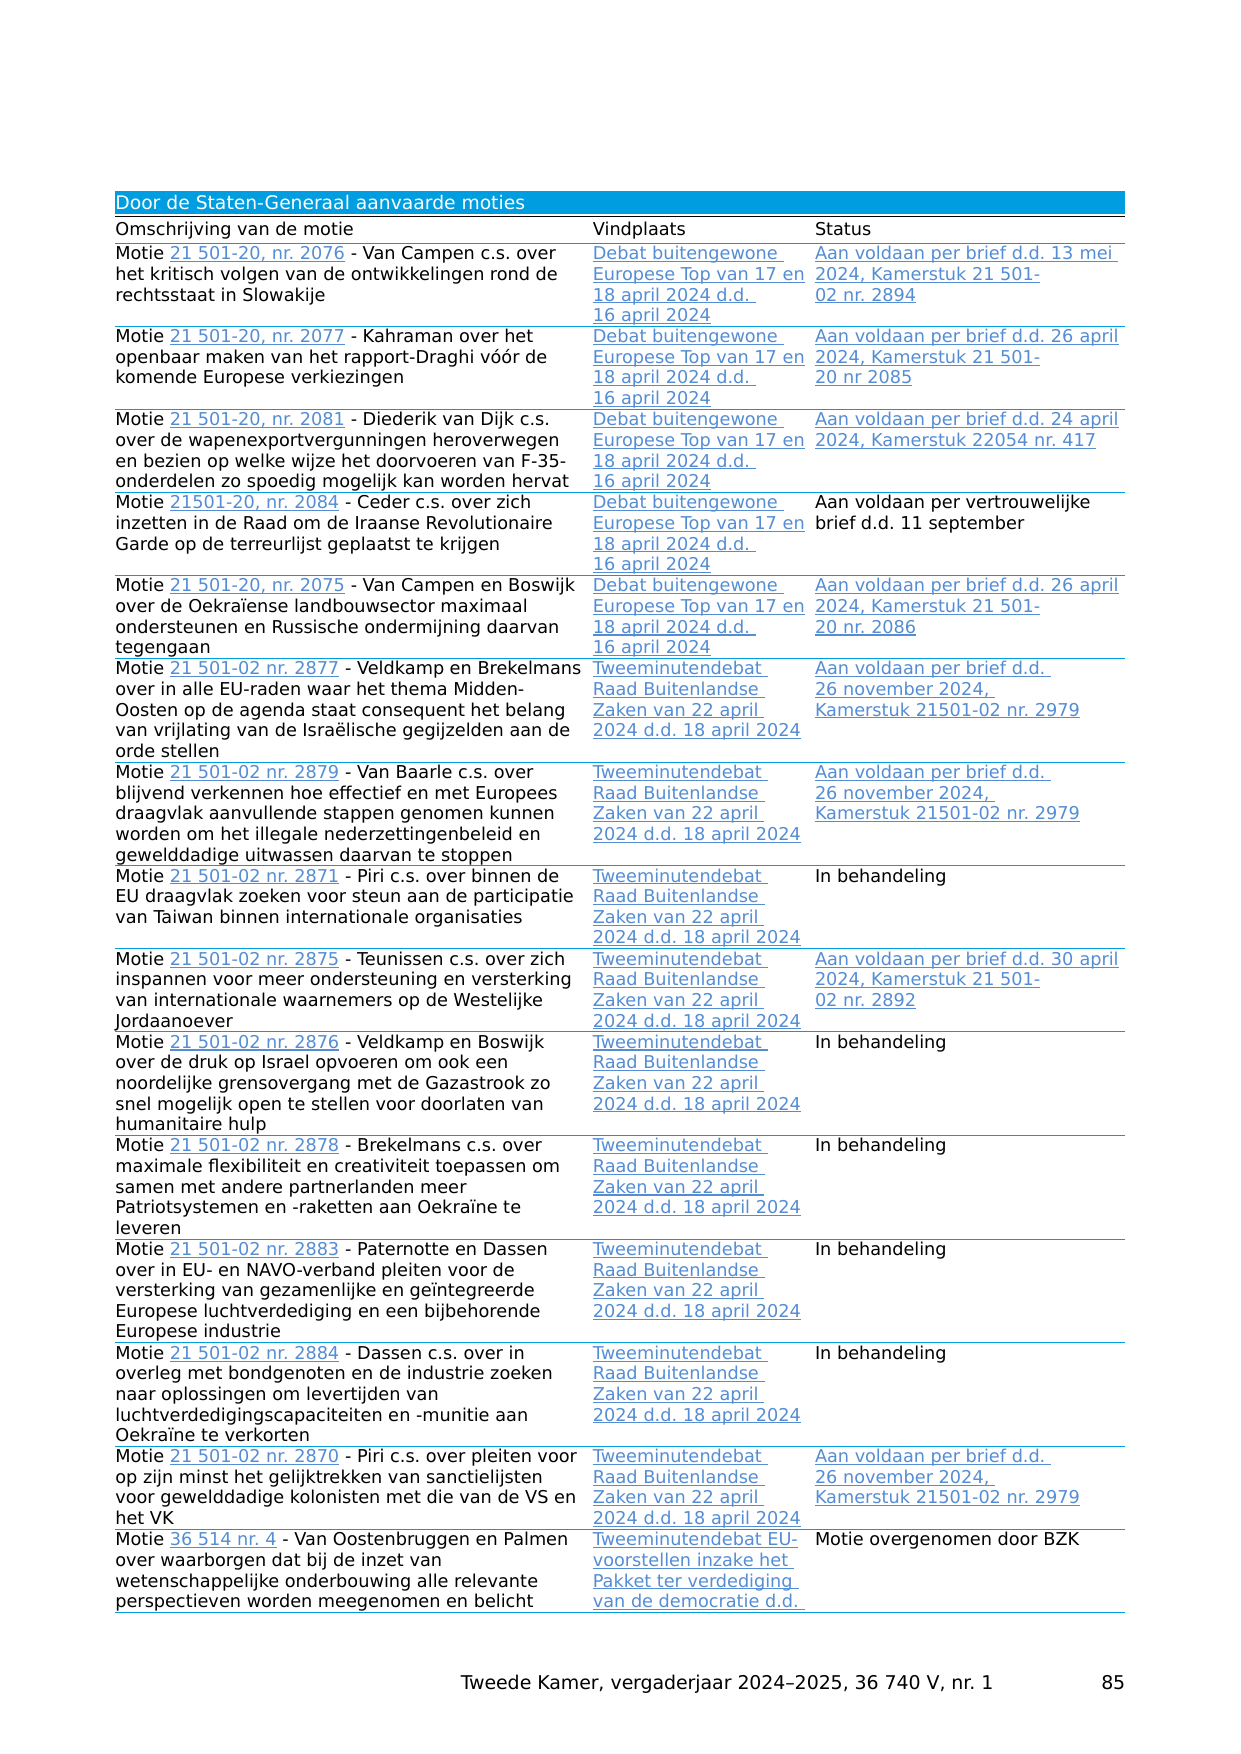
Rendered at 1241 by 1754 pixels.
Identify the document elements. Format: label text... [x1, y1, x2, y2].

table_cell Tweeminutendebat Raad Buitenlandse Zaken van 22 april 2024 d.d. 18 april 2024 [590, 659, 812, 761]
table_cell Motie 21 501-20, nr. 2081 - Diederik van Dijk c.s. over de wapenexportvergunningen heroverwegen en bezien op welke wijze het doorvoeren van F-35-onderdelen zo spoedig mogelijk kan worden hervat [115, 410, 590, 492]
table_cell Tweeminutendebat Raad Buitenlandse Zaken van 22 april 2024 d.d. 18 april 2024 [590, 1136, 812, 1238]
table_cell Tweeminutendebat Raad Buitenlandse Zaken van 22 april 2024 d.d. 18 april 2024 [590, 1032, 812, 1135]
table_cell Aan voldaan per brief d.d. 26 november 2024, Kamerstuk 21501-02 nr. 2979 [812, 763, 1125, 865]
table_cell Debat buitengewone Europese Top van 17 en 18 april 2024 d.d. 16 april 2024 [590, 493, 812, 575]
table_cell Motie 21 501-02 nr. 2878 - Brekelmans c.s. over maximale flexibiliteit en creativiteit toepassen om samen met andere partnerlanden meer Patriotsystemen en -raketten aan Oekraïne te leveren [115, 1136, 590, 1238]
table_cell Aan voldaan per brief d.d. 26 april 2024, Kamerstuk 21 501-20 nr 2085 [812, 327, 1125, 409]
table_cell Motie 21 501-20, nr. 2077 - Kahraman over het openbaar maken van het rapport-Draghi vóór de komende Europese verkiezingen [115, 327, 590, 409]
table_cell In behandeling [812, 1240, 1125, 1342]
table_cell Motie 21 501-02 nr. 2879 - Van Baarle c.s. over blijvend verkennen hoe effectief en met Europees draagvlak aanvullende stappen genomen kunnen worden om het illegale nederzettingenbeleid en gewelddadige uitwassen daarvan te stoppen [115, 763, 590, 865]
table_cell Aan voldaan per brief d.d. 24 april 2024, Kamerstuk 22054 nr. 417 [812, 410, 1125, 492]
table_cell Tweeminutendebat EU-voorstellen inzake het Pakket ter verdediging van de democratie d.d. [590, 1530, 812, 1612]
table_cell Motie 21 501-02 nr. 2870 - Piri c.s. over pleiten voor op zijn minst het gelijktrekken van sanctielijsten voor gewelddadige kolonisten met die van de VS en het VK [115, 1447, 590, 1529]
table_cell Tweeminutendebat Raad Buitenlandse Zaken van 22 april 2024 d.d. 18 april 2024 [590, 866, 812, 948]
table_cell Motie 21 501-02 nr. 2871 - Piri c.s. over binnen de EU draagvlak zoeken voor steun aan de participatie van Taiwan binnen internationale organisaties [115, 866, 590, 948]
table_cell Tweeminutendebat Raad Buitenlandse Zaken van 22 april 2024 d.d. 18 april 2024 [590, 1240, 812, 1342]
table_cell Status [812, 217, 1125, 243]
table_cell Motie 21 501-02 nr. 2875 - Teunissen c.s. over zich inspannen voor meer ondersteuning en versterking van internationale waarnemers op de Westelijke Jordaanoever [115, 949, 590, 1031]
table_cell Tweeminutendebat Raad Buitenlandse Zaken van 22 april 2024 d.d. 18 april 2024 [590, 763, 812, 865]
table_cell Aan voldaan per brief d.d. 26 november 2024, Kamerstuk 21501-02 nr. 2979 [812, 659, 1125, 761]
table_cell Motie 36 514 nr. 4 - Van Oostenbruggen en Palmen over waarborgen dat bij de inzet van wetenschappelijke onderbouwing alle relevante perspectieven worden meegenomen en belicht [115, 1530, 590, 1612]
table_cell Motie 21 501-20, nr. 2076 - Van Campen c.s. over het kritisch volgen van de ontwikkelingen rond de rechtsstaat in Slowakije [115, 244, 590, 326]
table_cell Motie 21 501-20, nr. 2075 - Van Campen en Boswijk over de Oekraïense landbouwsector maximaal ondersteunen en Russische ondermijning daarvan tegengaan [115, 576, 590, 658]
table_cell Aan voldaan per brief d.d. 26 november 2024, Kamerstuk 21501-02 nr. 2979 [812, 1447, 1125, 1529]
table_cell Aan voldaan per brief d.d. 13 mei 2024, Kamerstuk 21 501-02 nr. 2894 [812, 244, 1125, 326]
table_cell Motie 21 501-02 nr. 2884 - Dassen c.s. over in overleg met bondgenoten en de industrie zoeken naar oplossingen om levertijden van luchtverdedigingscapaciteiten en -munitie aan Oekraïne te verkorten [115, 1343, 590, 1446]
table_cell Tweeminutendebat Raad Buitenlandse Zaken van 22 april 2024 d.d. 18 april 2024 [590, 1343, 812, 1446]
table_cell Tweeminutendebat Raad Buitenlandse Zaken van 22 april 2024 d.d. 18 april 2024 [590, 949, 812, 1031]
table_cell Debat buitengewone Europese Top van 17 en 18 april 2024 d.d. 16 april 2024 [590, 410, 812, 492]
table_cell Motie 21 501-02 nr. 2877 - Veldkamp en Brekelmans over in alle EU-raden waar het thema Midden-Oosten op de agenda staat consequent het belang van vrijlating van de Israëlische gegijzelden aan de orde stellen [115, 659, 590, 761]
table_cell Motie 21 501-02 nr. 2876 - Veldkamp en Boswijk over de druk op Israel opvoeren om ook een noordelijke grensovergang met de Gazastrook zo snel mogelijk open te stellen voor doorlaten van humanitaire hulp [115, 1032, 590, 1135]
table_cell Aan voldaan per vertrouwelijke brief d.d. 11 september [812, 493, 1125, 575]
table_cell Vindplaats [590, 217, 812, 243]
table_cell In behandeling [812, 1032, 1125, 1135]
table_cell Debat buitengewone Europese Top van 17 en 18 april 2024 d.d. 16 april 2024 [590, 244, 812, 326]
table_cell Motie overgenomen door BZK [812, 1530, 1125, 1612]
table_cell In behandeling [812, 866, 1125, 948]
table_cell Omschrijving van de motie [115, 217, 590, 243]
table_cell Motie 21 501-02 nr. 2883 - Paternotte en Dassen over in EU- en NAVO-verband pleiten voor de versterking van gezamenlijke en geïntegreerde Europese luchtverdediging en een bijbehorende Europese industrie [115, 1240, 590, 1342]
table_cell Aan voldaan per brief d.d. 30 april 2024, Kamerstuk 21 501-02 nr. 2892 [812, 949, 1125, 1031]
table_cell Debat buitengewone Europese Top van 17 en 18 april 2024 d.d. 16 april 2024 [590, 576, 812, 658]
table_cell Tweeminutendebat Raad Buitenlandse Zaken van 22 april 2024 d.d. 18 april 2024 [590, 1447, 812, 1529]
table_cell Aan voldaan per brief d.d. 26 april 2024, Kamerstuk 21 501-20 nr. 2086 [812, 576, 1125, 658]
table_cell Motie 21501-20, nr. 2084 - Ceder c.s. over zich inzetten in de Raad om de Iraanse Revolutionaire Garde op de terreurlijst geplaatst te krijgen [115, 493, 590, 575]
table_cell In behandeling [812, 1343, 1125, 1446]
table_cell Debat buitengewone Europese Top van 17 en 18 april 2024 d.d. 16 april 2024 [590, 327, 812, 409]
table_cell In behandeling [812, 1136, 1125, 1238]
